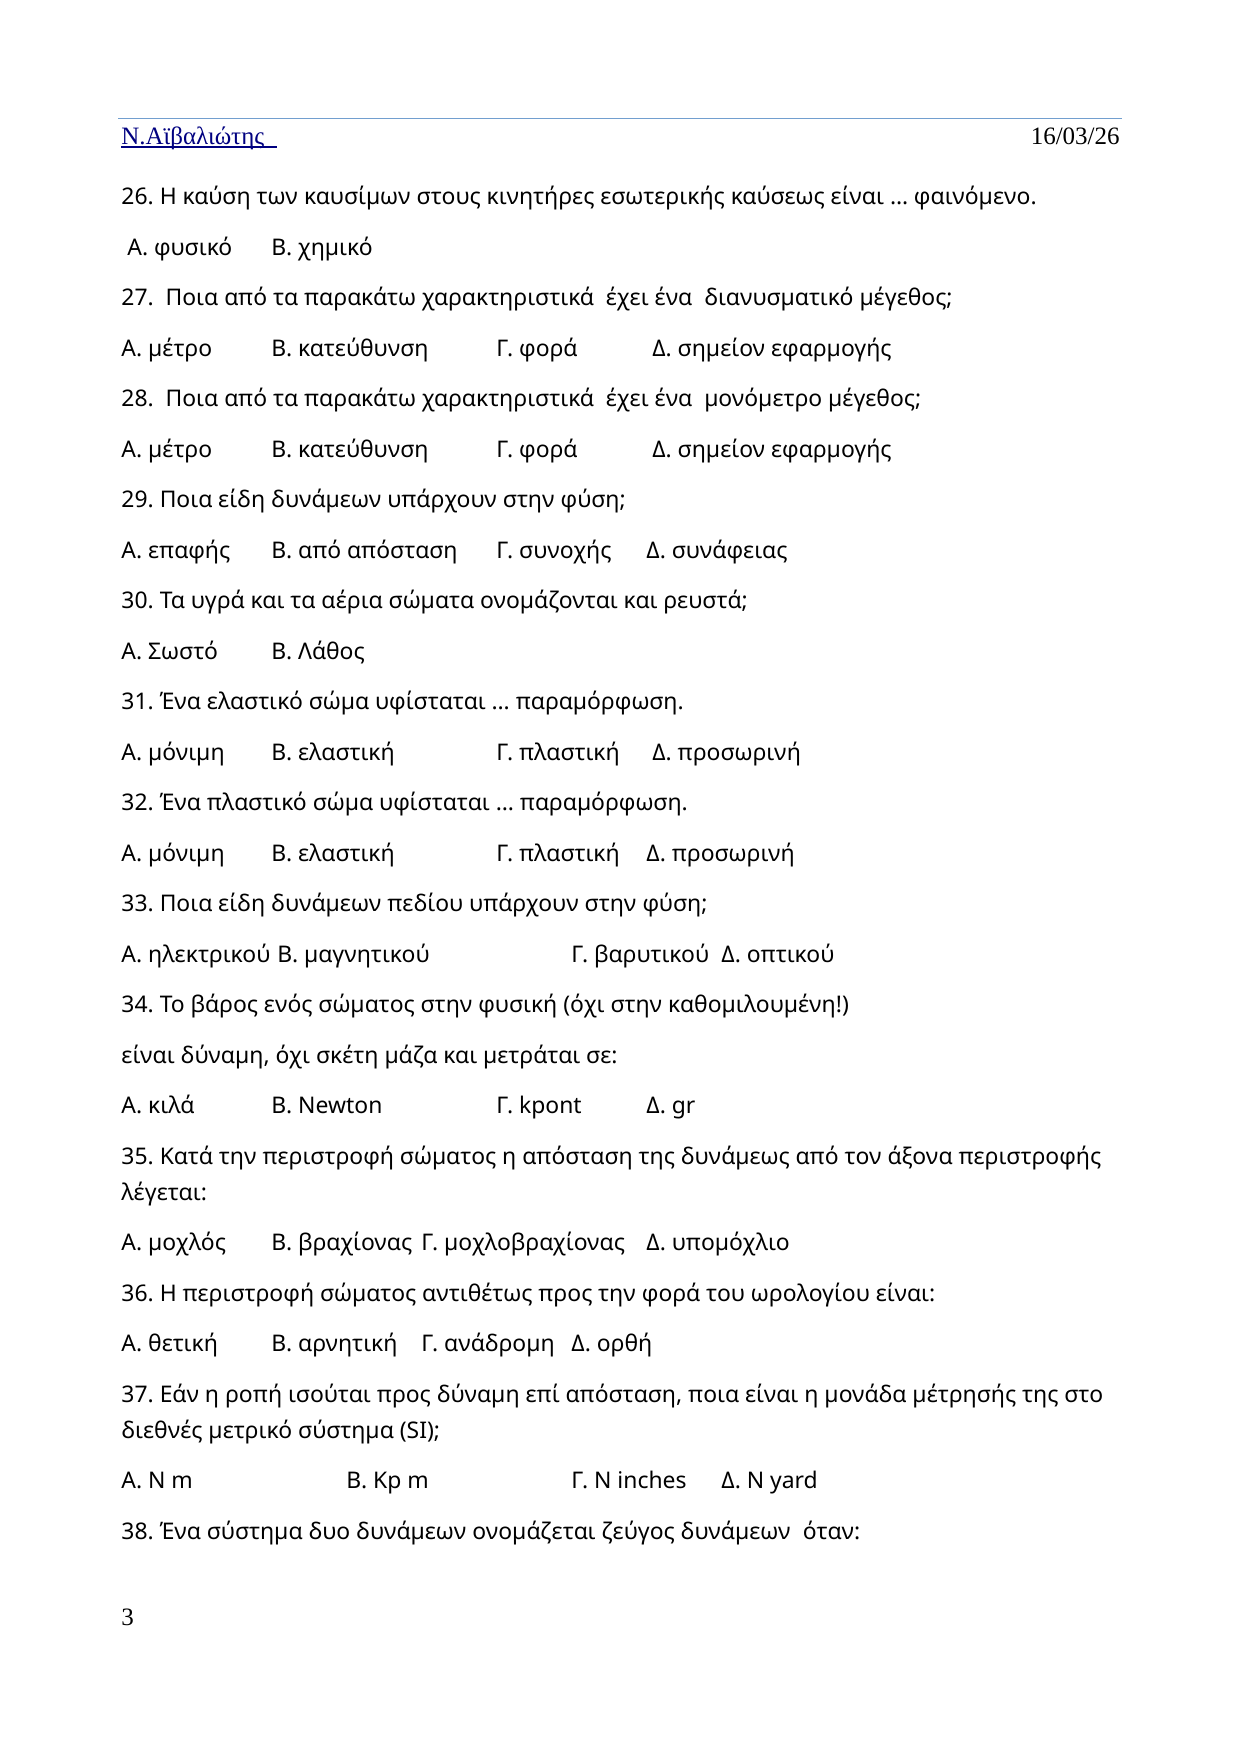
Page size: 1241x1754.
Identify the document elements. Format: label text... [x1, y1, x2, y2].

text Α. μέτρο Β. κατεύθυνση Γ. φορά Δ. σημείον εφαρμογής [121, 433, 1119, 464]
text Α. N m B. Kp m Γ. Ν inches Δ. N yard [121, 1464, 1119, 1496]
text Α. κιλά Β. Νewton Γ. kpont Δ. gr [121, 1089, 1119, 1121]
text 28. Ποια από τα παρακάτω χαρακτηριστικά έχει ένα μονόμετρο μέγεθος; [121, 382, 1119, 413]
text 32. Ένα πλαστικό σώμα υφίσταται … παραμόρφωση. [121, 786, 1119, 817]
text Α. φυσικό Β. χημικό [121, 231, 1119, 262]
text Α. ηλεκτρικού Β. μαγνητικού Γ. βαρυτικού Δ. οπτικού [121, 938, 1119, 969]
text 38. Ένα σύστημα δυο δυνάμεων ονομάζεται ζεύγος δυνάμεων όταν: [121, 1515, 1119, 1546]
text 35. Κατά την περιστροφή σώματος η απόσταση της δυνάμεως από τον άξονα περιστροφής λέγεται: [121, 1140, 1119, 1207]
text Α. Σωστό Β. Λάθος [121, 635, 1119, 666]
text Α. μόνιμη Β. ελαστική Γ. πλαστική Δ. προσωρινή [121, 736, 1119, 767]
text Α. μέτρο Β. κατεύθυνση Γ. φορά Δ. σημείον εφαρμογής [121, 332, 1119, 363]
text 36. Η περιστροφή σώματος αντιθέτως προς την φορά του ωρολογίου είναι: [121, 1277, 1119, 1308]
text Α. μόνιμη Β. ελαστική Γ. πλαστική Δ. προσωρινή [121, 837, 1119, 868]
text Α. θετική Β. αρνητική Γ. ανάδρομη Δ. ορθή [121, 1327, 1119, 1359]
text 34. Το βάρος ενός σώματος στην φυσική (όχι στην καθομιλουμένη!) [121, 988, 1119, 1019]
text 31. Ένα ελαστικό σώμα υφίσταται … παραμόρφωση. [121, 685, 1119, 716]
text Α. μοχλός Β. βραχίονας Γ. μοχλοβραχίονας Δ. υπομόχλιο [121, 1226, 1119, 1258]
text 29. Ποια είδη δυνάμεων υπάρχουν στην φύση; [121, 483, 1119, 514]
text είναι δύναμη, όχι σκέτη μάζα και μετράται σε: [121, 1039, 1119, 1070]
text 26. Η καύση των καυσίμων στους κινητήρες εσωτερικής καύσεως είναι … φαινόμενο. [121, 180, 1119, 211]
text 33. Ποια είδη δυνάμεων πεδίου υπάρχουν στην φύση; [121, 887, 1119, 918]
text 30. Τα υγρά και τα αέρια σώματα ονομάζονται και ρευστά; [121, 584, 1119, 615]
text Α. επαφής Β. από απόσταση Γ. συνοχής Δ. συνάφειας [121, 534, 1119, 565]
text 27. Ποια από τα παρακάτω χαρακτηριστικά έχει ένα διανυσματικό μέγεθος; [121, 281, 1119, 312]
text 37. Εάν η ροπή ισούται προς δύναμη επί απόσταση, ποια είναι η μονάδα μέτρησής της στο διεθνές μετρικό σύστημα (SI); [121, 1378, 1119, 1445]
